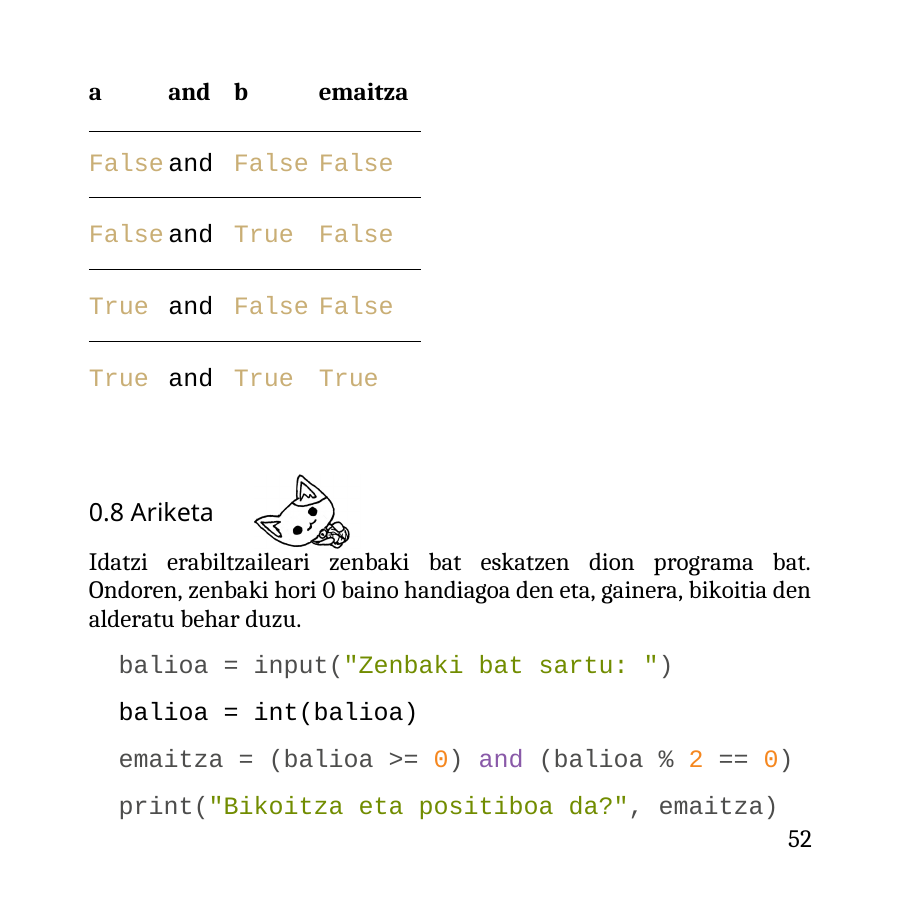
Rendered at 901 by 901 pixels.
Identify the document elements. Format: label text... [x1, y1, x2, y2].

text print("Bikoitza eta positiboa da?", emaitza) [118, 794, 811, 822]
table_cell True [89, 342, 168, 413]
text emaitza = (balioa >= 0) and (balioa % 2 == 0) [118, 747, 811, 775]
table_cell False [319, 198, 421, 269]
text 0.8 Ariketa [89, 495, 253, 529]
text balioa = input("Zenbaki bat sartu: ") [118, 653, 811, 681]
table_header b [234, 59, 318, 131]
table_cell False [234, 132, 318, 197]
table_cell and [168, 342, 234, 413]
table_cell True [234, 342, 318, 413]
table_cell False [234, 270, 318, 341]
table_cell False [319, 270, 421, 341]
table_cell True [234, 198, 318, 269]
table_cell True [89, 270, 168, 341]
text Idatzi erabiltzaileari zenbaki bat eskatzen dion programa bat. Ondoren, zenbaki hori 0 baino handiagoa den eta, gainera, bikoitia den alderatu behar duzu. [89, 548, 811, 634]
table_cell and [168, 132, 234, 197]
picture [253, 474, 361, 549]
table_header a [89, 59, 168, 131]
text balioa = int(balioa) [118, 700, 811, 728]
table_cell and [168, 270, 234, 341]
table_header emaitza [319, 59, 421, 131]
table_cell True [319, 342, 421, 413]
table_cell False [319, 132, 421, 197]
text [361, 495, 811, 529]
table_cell and [168, 198, 234, 269]
table_cell False [89, 132, 168, 197]
table_header and [168, 59, 234, 131]
table_cell False [89, 198, 168, 269]
